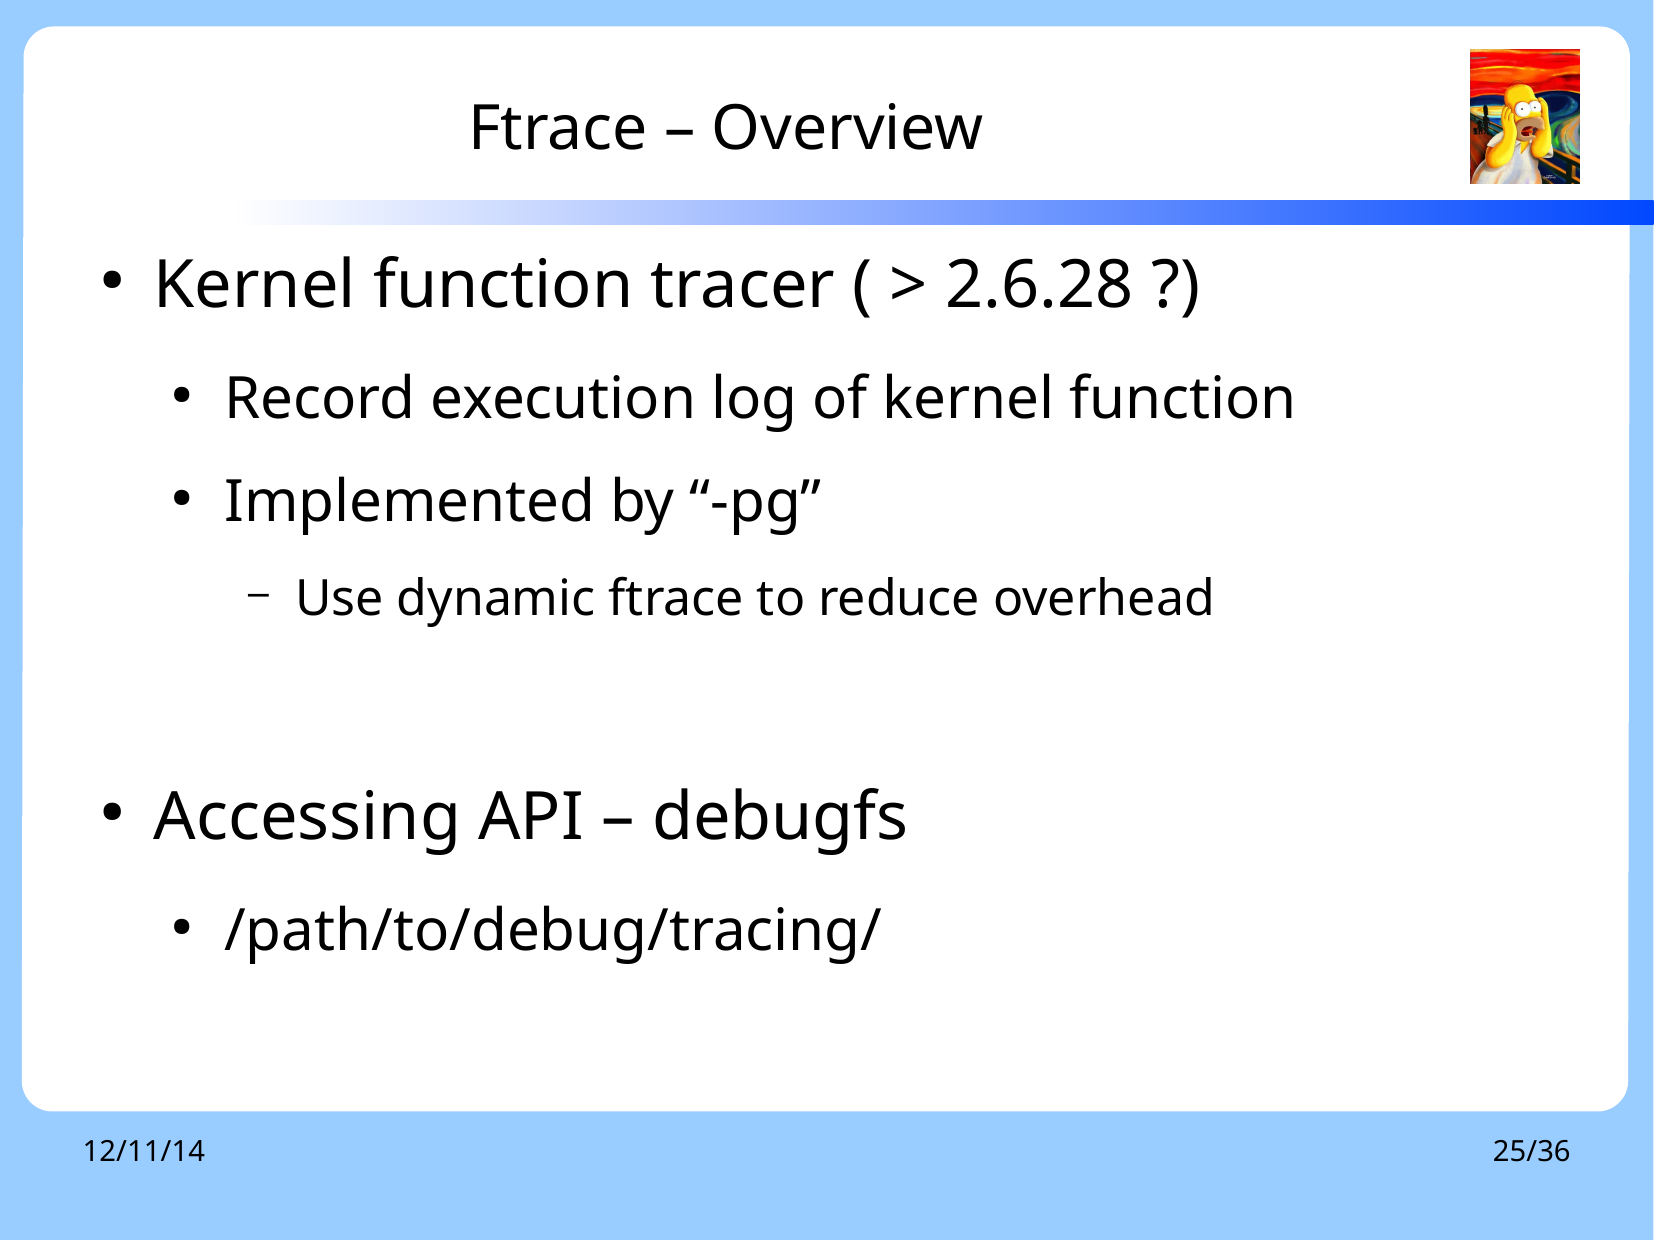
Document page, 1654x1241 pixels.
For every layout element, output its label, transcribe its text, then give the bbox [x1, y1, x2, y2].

list Kernel function tracer ( > 2.6.28 ?) Record execution log of kernel function Implemented by “-pg” Use dynamic ftrace to reduce overhead Accessing API – debugfs /path/to/debug/tracing/ [82, 236, 1571, 1055]
picture [1470, 49, 1580, 184]
title Ftrace – Overview [82, 49, 1371, 201]
